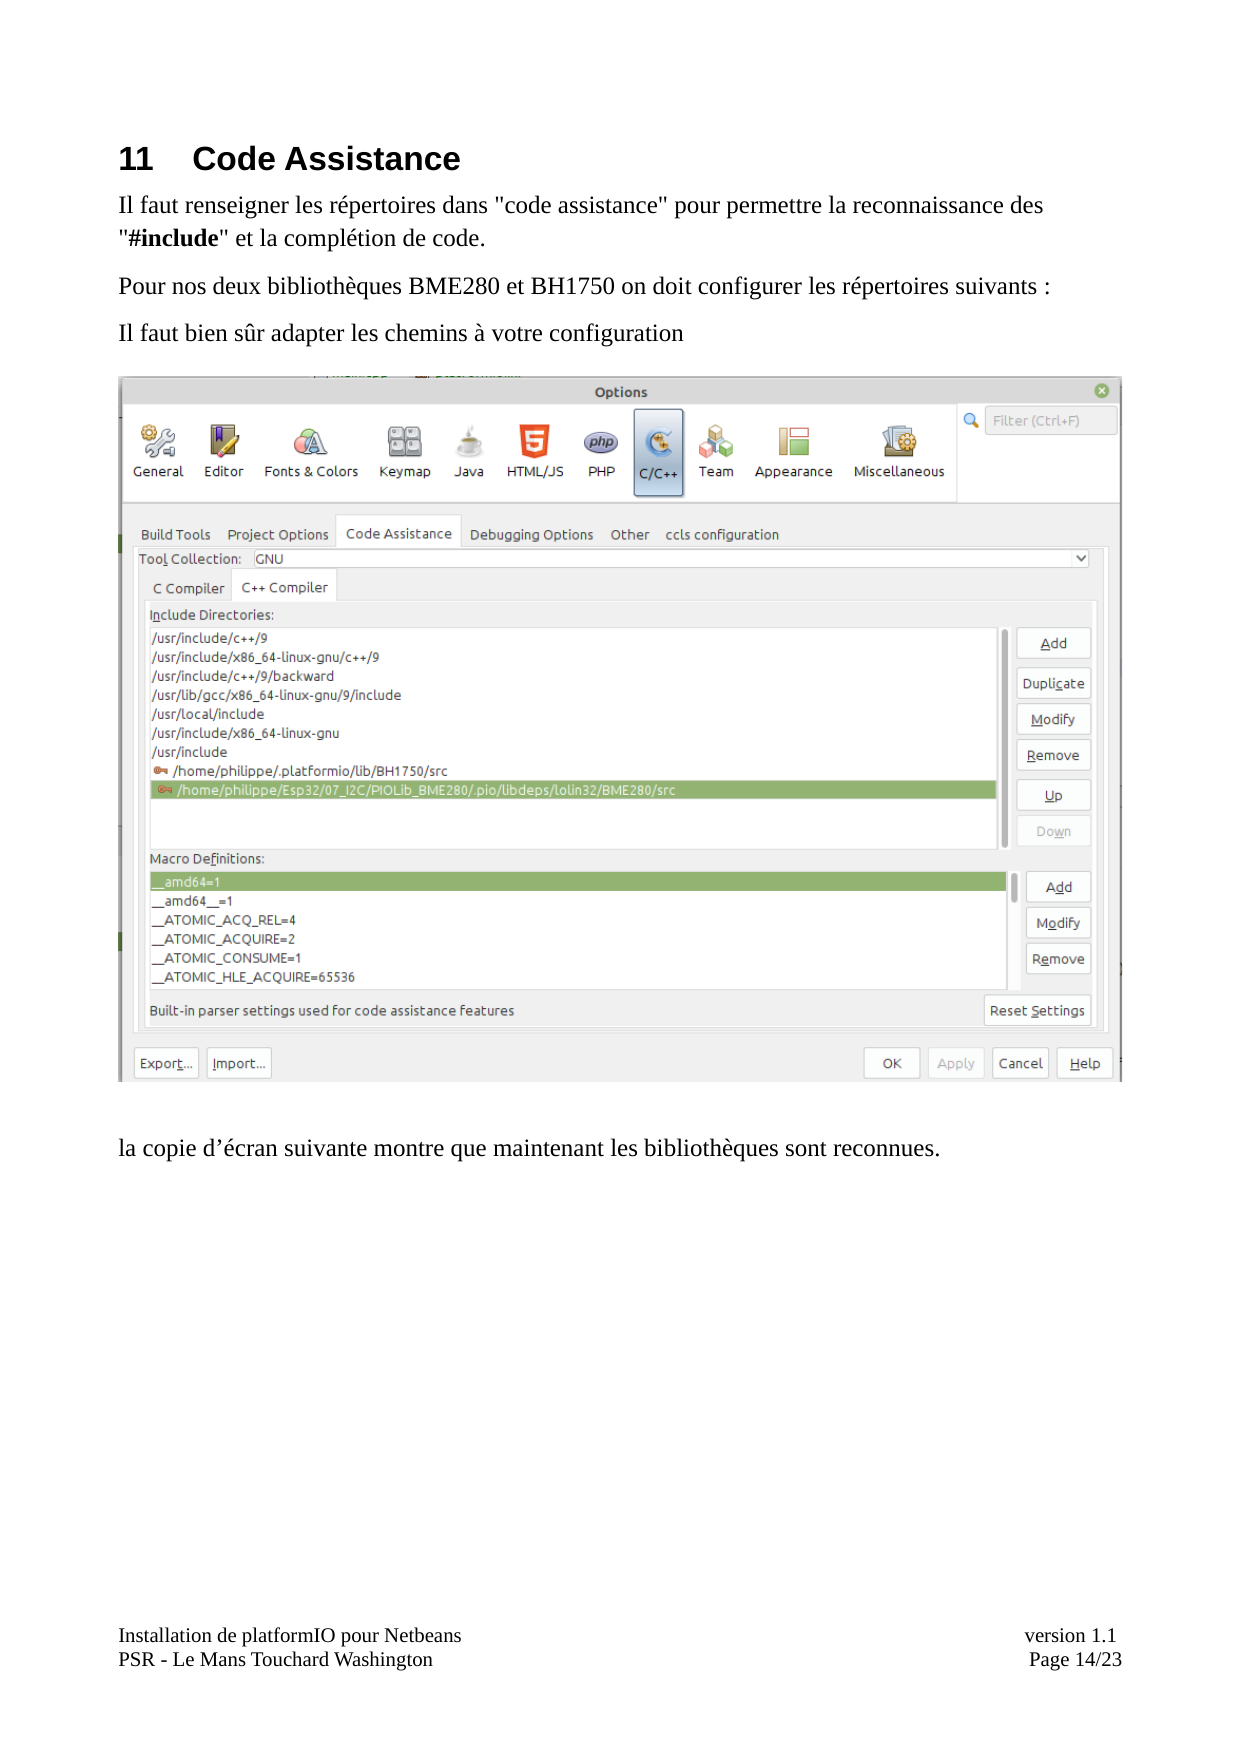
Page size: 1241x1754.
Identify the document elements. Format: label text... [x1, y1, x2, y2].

text Pour nos deux bibliothèques BME280 et BH1750 on doit configurer les répertoires suivants : [118, 271, 1122, 299]
text la copie d’écran suivante montre que maintenant les bibliothèques sont reconnues. [118, 1133, 1122, 1162]
text Il faut bien sûr adapter les chemins à votre configuration [118, 318, 1122, 347]
text Il faut renseigner les répertoires dans "code assistance" pour permettre la reconnaissance des "#include" et la complétion de code. [118, 190, 1122, 252]
subtitle Code Assistance [118, 139, 1122, 178]
picture [118, 376, 1123, 1082]
